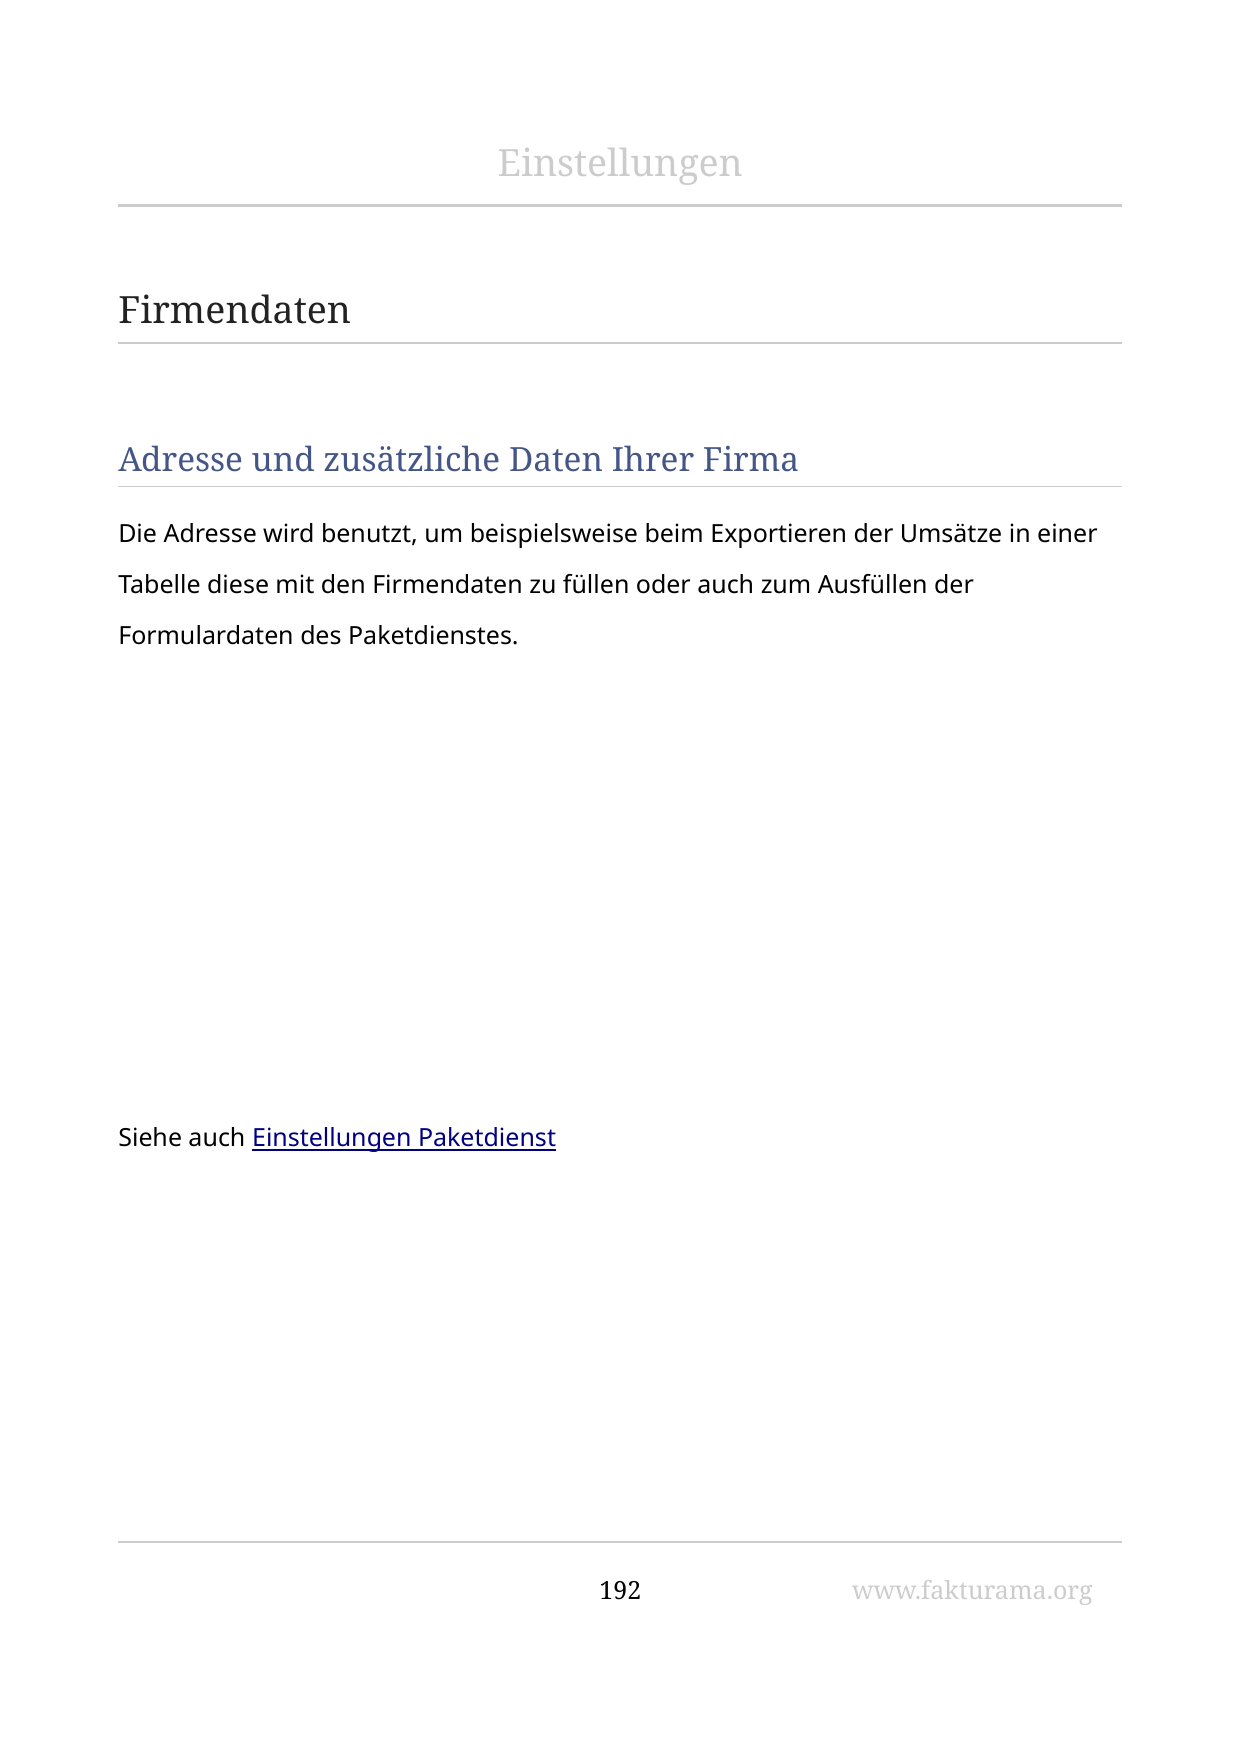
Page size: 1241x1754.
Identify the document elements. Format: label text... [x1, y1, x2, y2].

subtitle Firmendaten [118, 283, 1122, 342]
subtitle Adresse und zusätzliche Daten Ihrer Firma [118, 436, 1122, 486]
text Siehe auch Einstellungen Paketdienst [118, 1120, 1122, 1154]
text Die Adresse wird benutzt, um beispielsweise beim Exportieren der Umsätze in einer Tabelle diese mit den Firmendaten zu füllen oder auch zum Ausfüllen der Formulardaten des Paketdienstes. [118, 516, 1122, 652]
